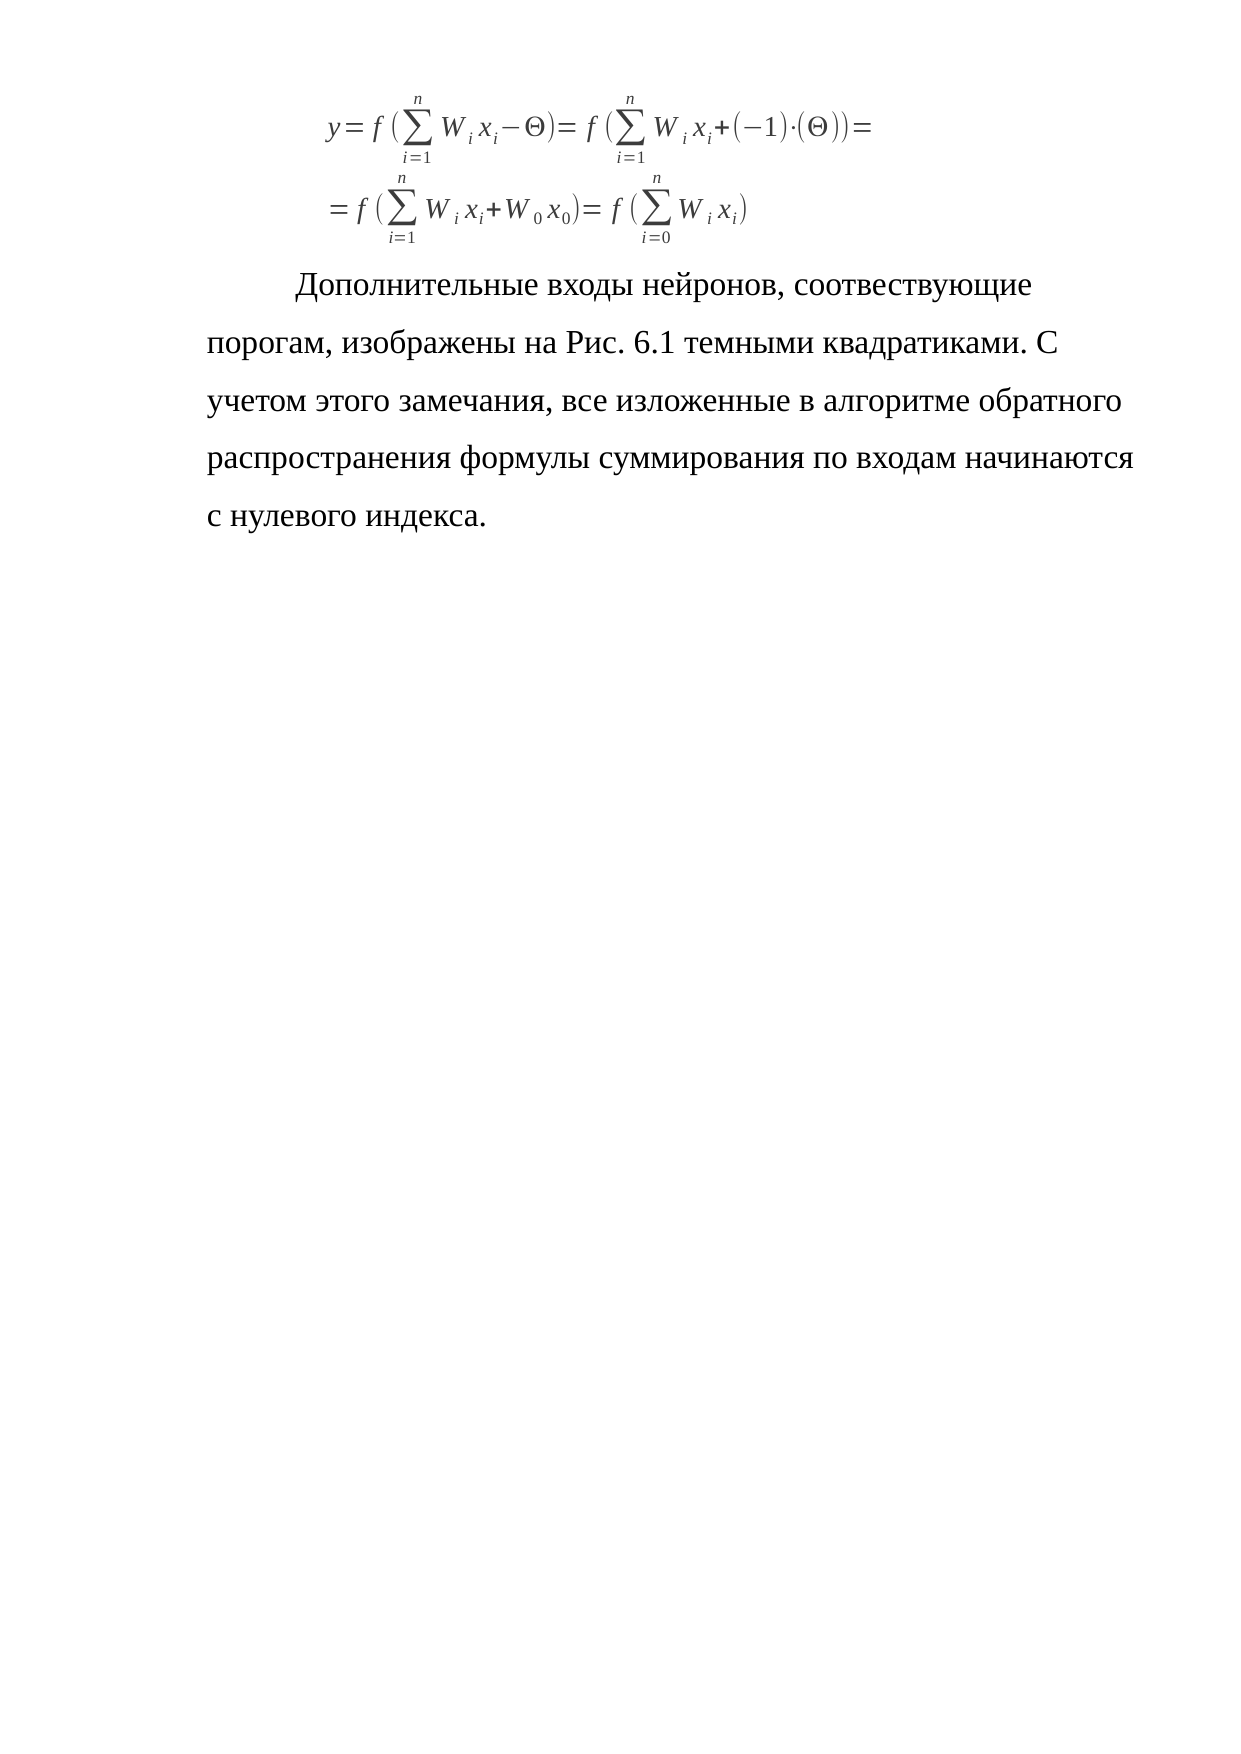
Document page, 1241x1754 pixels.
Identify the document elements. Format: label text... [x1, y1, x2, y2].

subtitle Дополнительные входы нейронов, соотвествующие порогам, изображены на Рис. 6.1 темными квадратиками. С учетом этого замечания, все изложенные в алгоритме обратного распространения формулы суммирования по входам начинаются с нулевого индекса. [207, 264, 1152, 534]
